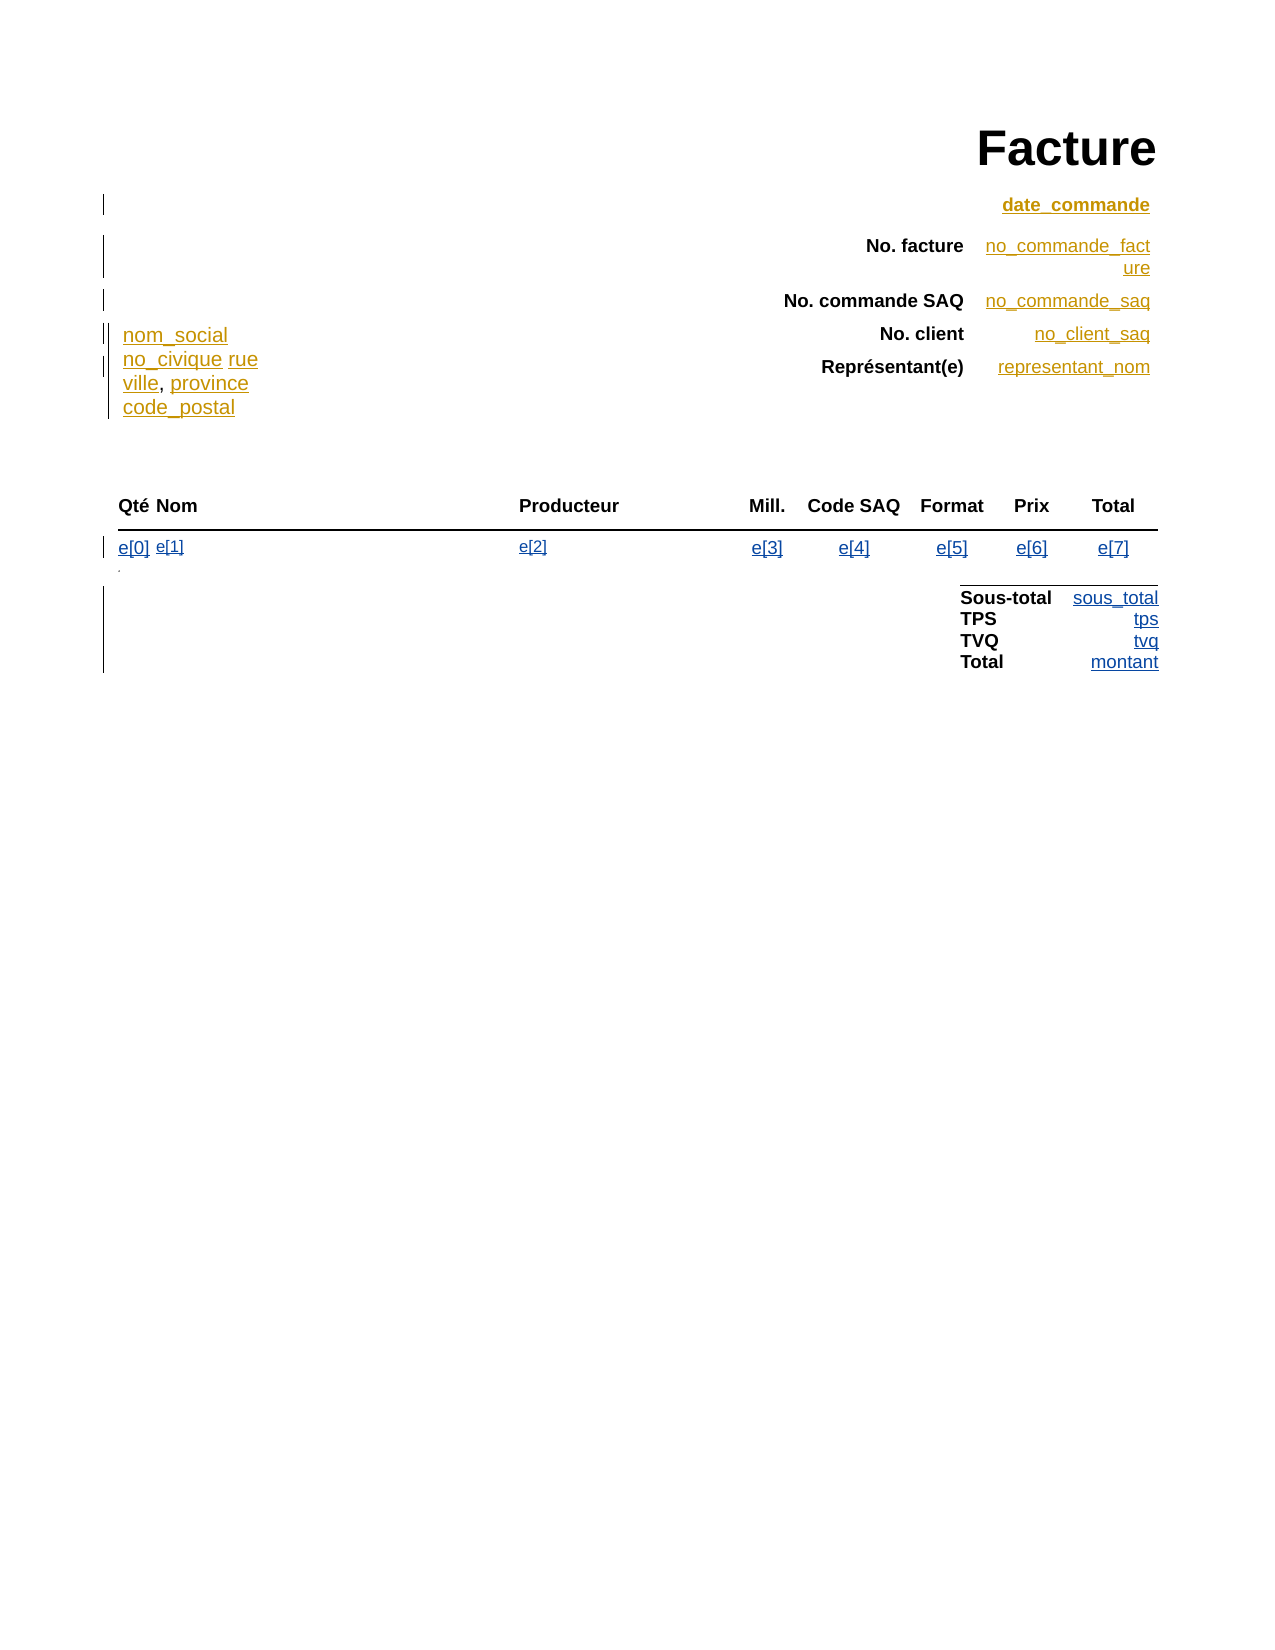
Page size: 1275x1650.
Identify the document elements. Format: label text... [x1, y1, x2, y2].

table_cell tps [1069, 608, 1158, 629]
table_header Total [1069, 489, 1158, 528]
table_cell e[4] [798, 531, 909, 568]
table_cell e[6] [994, 531, 1069, 568]
table_header Qté [118, 489, 156, 528]
table_cell e[1] [156, 531, 519, 568]
table_header Mill. [736, 489, 798, 528]
table_header Code SAQ [798, 489, 909, 528]
table_cell Total [960, 651, 1069, 673]
table_cell e[3] [736, 531, 798, 568]
table_cell TPS [960, 608, 1069, 629]
table_header sous_total [1069, 586, 1158, 608]
table_header Format [909, 489, 994, 528]
table_cell e[0] [118, 531, 156, 568]
text a [118, 568, 1157, 573]
table_cell TVQ [960, 630, 1069, 651]
table_cell e[5] [909, 531, 994, 568]
table_header Producteur [519, 489, 736, 528]
table_header Prix [994, 489, 1069, 528]
table_cell e[2] [519, 531, 736, 568]
table_header Nom [156, 489, 519, 528]
table_header Sous-total [960, 586, 1069, 608]
table_cell montant [1069, 651, 1158, 673]
table_cell tvq [1069, 630, 1158, 651]
table_cell e[7] [1069, 531, 1158, 568]
